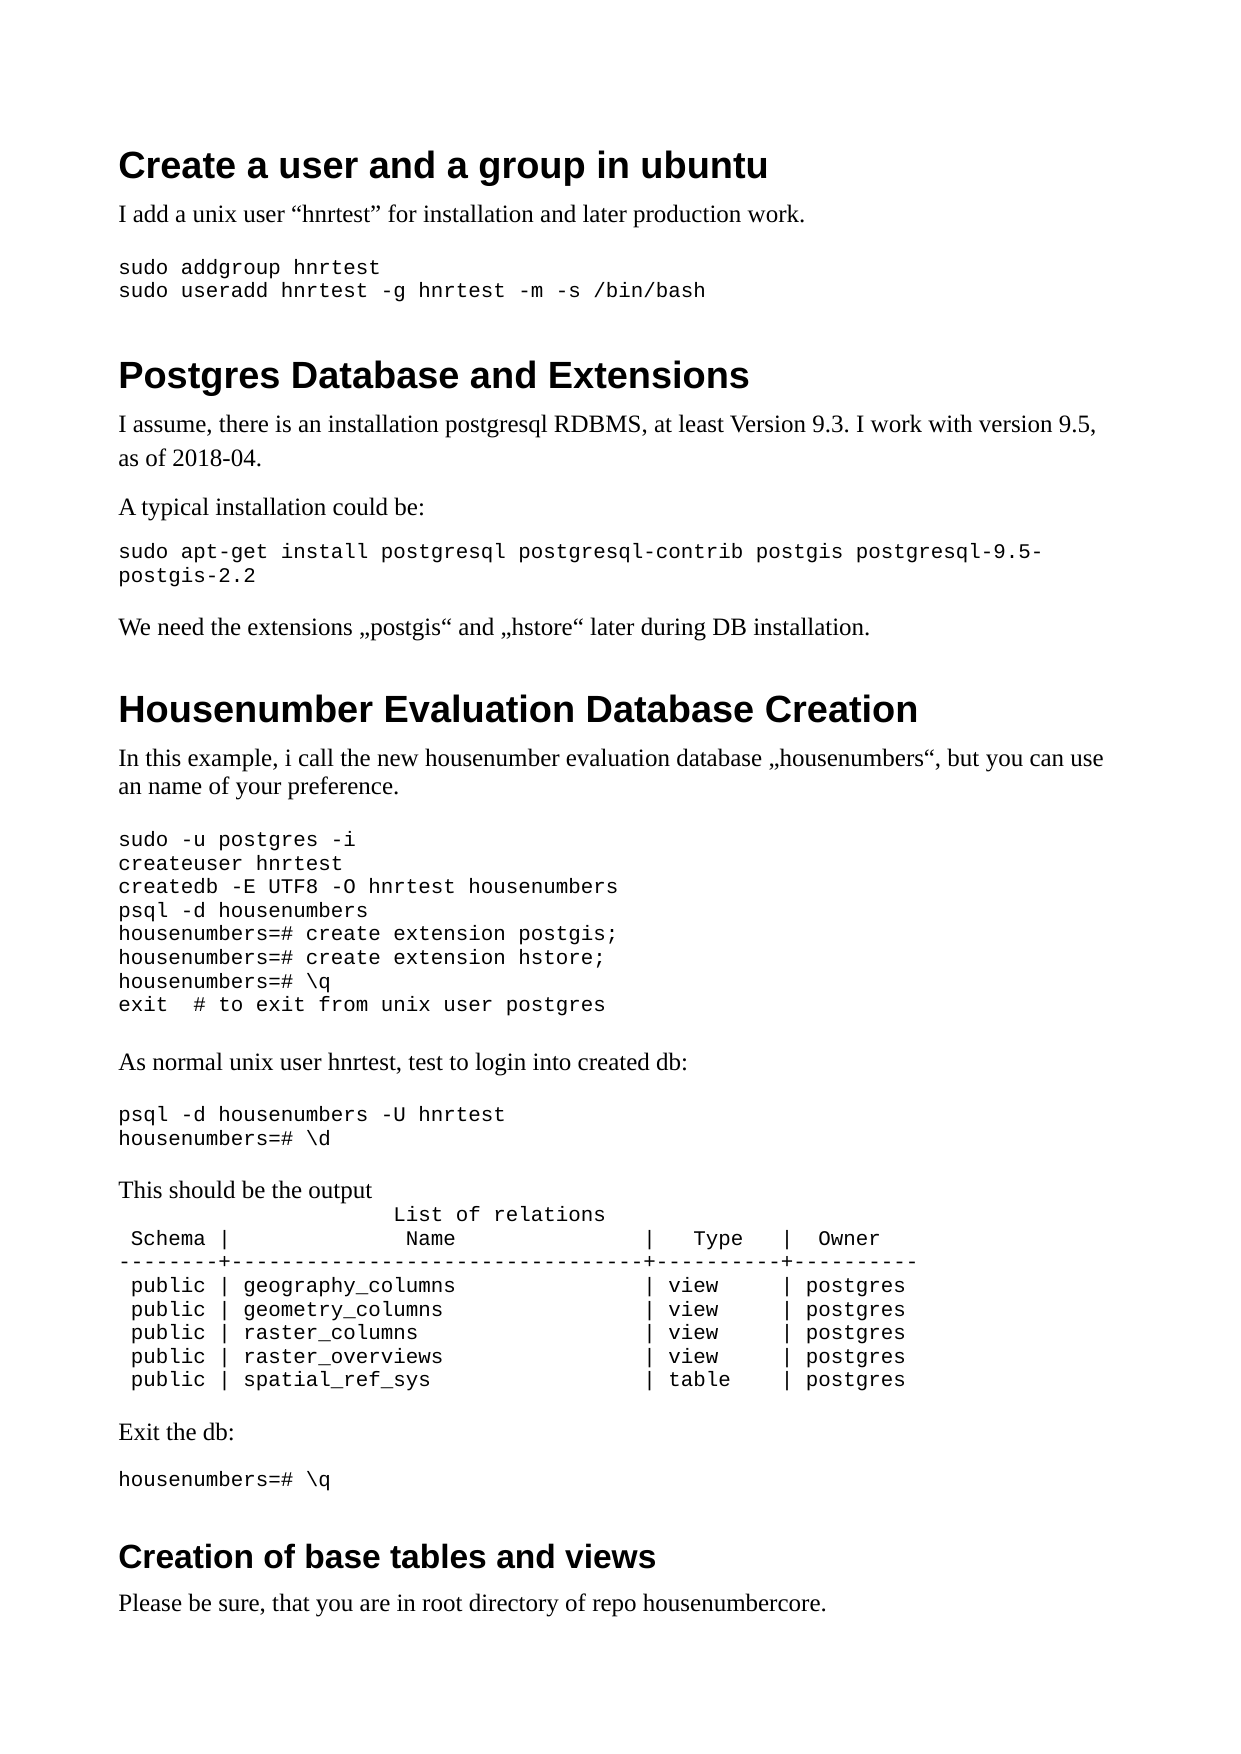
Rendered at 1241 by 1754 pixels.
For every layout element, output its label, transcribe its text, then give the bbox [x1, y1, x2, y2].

text Schema | Name | Type | Owner [118, 1228, 1122, 1251]
text housenumbers=# create extension hstore; [118, 947, 1122, 971]
text createdb -E UTF8 -O hnrtest housenumbers [118, 876, 1122, 900]
text As normal unix user hnrtest, test to login into created db: [118, 1047, 1122, 1076]
text Exit the db: [118, 1417, 1122, 1446]
text housenumbers=# \q [118, 1469, 1122, 1493]
text sudo addgroup hnrtest [118, 257, 1122, 280]
text --------+---------------------------------+----------+---------- [118, 1251, 1122, 1275]
text List of relations [118, 1204, 1122, 1228]
text psql -d housenumbers [118, 900, 1122, 923]
text I add a unix user “hnrtest” for installation and later production work. [118, 199, 1122, 228]
text In this example, i call the new housenumber evaluation database „housenumbers“, but you can use an name of your preference. [118, 743, 1122, 800]
text sudo -u postgres -i [118, 829, 1122, 852]
text psql -d housenumbers -U hnrtest [118, 1104, 1122, 1128]
text public | spatial_ref_sys | table | postgres [118, 1369, 1122, 1393]
text public | geography_columns | view | postgres [118, 1275, 1122, 1298]
text housenumbers=# create extension postgis; [118, 923, 1122, 947]
subtitle Postgres Database and Extensions [118, 353, 1122, 396]
text This should be the output [118, 1175, 1122, 1204]
subtitle Housenumber Evaluation Database Creation [118, 686, 1122, 730]
subtitle Creation of base tables and views [118, 1537, 1122, 1576]
text We need the extensions „postgis“ and „hstore“ later during DB installation. [118, 612, 1122, 641]
text A typical installation could be: [118, 492, 1122, 521]
text exit # to exit from unix user postgres [118, 994, 1122, 1018]
text public | geometry_columns | view | postgres [118, 1298, 1122, 1322]
text sudo apt-get install postgresql postgresql-contrib postgis postgresql-9.5-postgis-2.2 [118, 541, 1122, 589]
text housenumbers=# \q [118, 971, 1122, 994]
text housenumbers=# \d [118, 1128, 1122, 1152]
text Please be sure, that you are in root directory of repo housenumbercore. [118, 1588, 1122, 1617]
subtitle Create a user and a group in ubuntu [118, 143, 1122, 187]
text public | raster_columns | view | postgres [118, 1322, 1122, 1346]
text createuser hnrtest [118, 852, 1122, 876]
text public | raster_overviews | view | postgres [118, 1346, 1122, 1369]
text I assume, there is an installation postgresql RDBMS, at least Version 9.3. I work with version 9.5, as of 2018-04. [118, 409, 1122, 472]
text sudo useradd hnrtest -g hnrtest -m -s /bin/bash [118, 280, 1122, 304]
